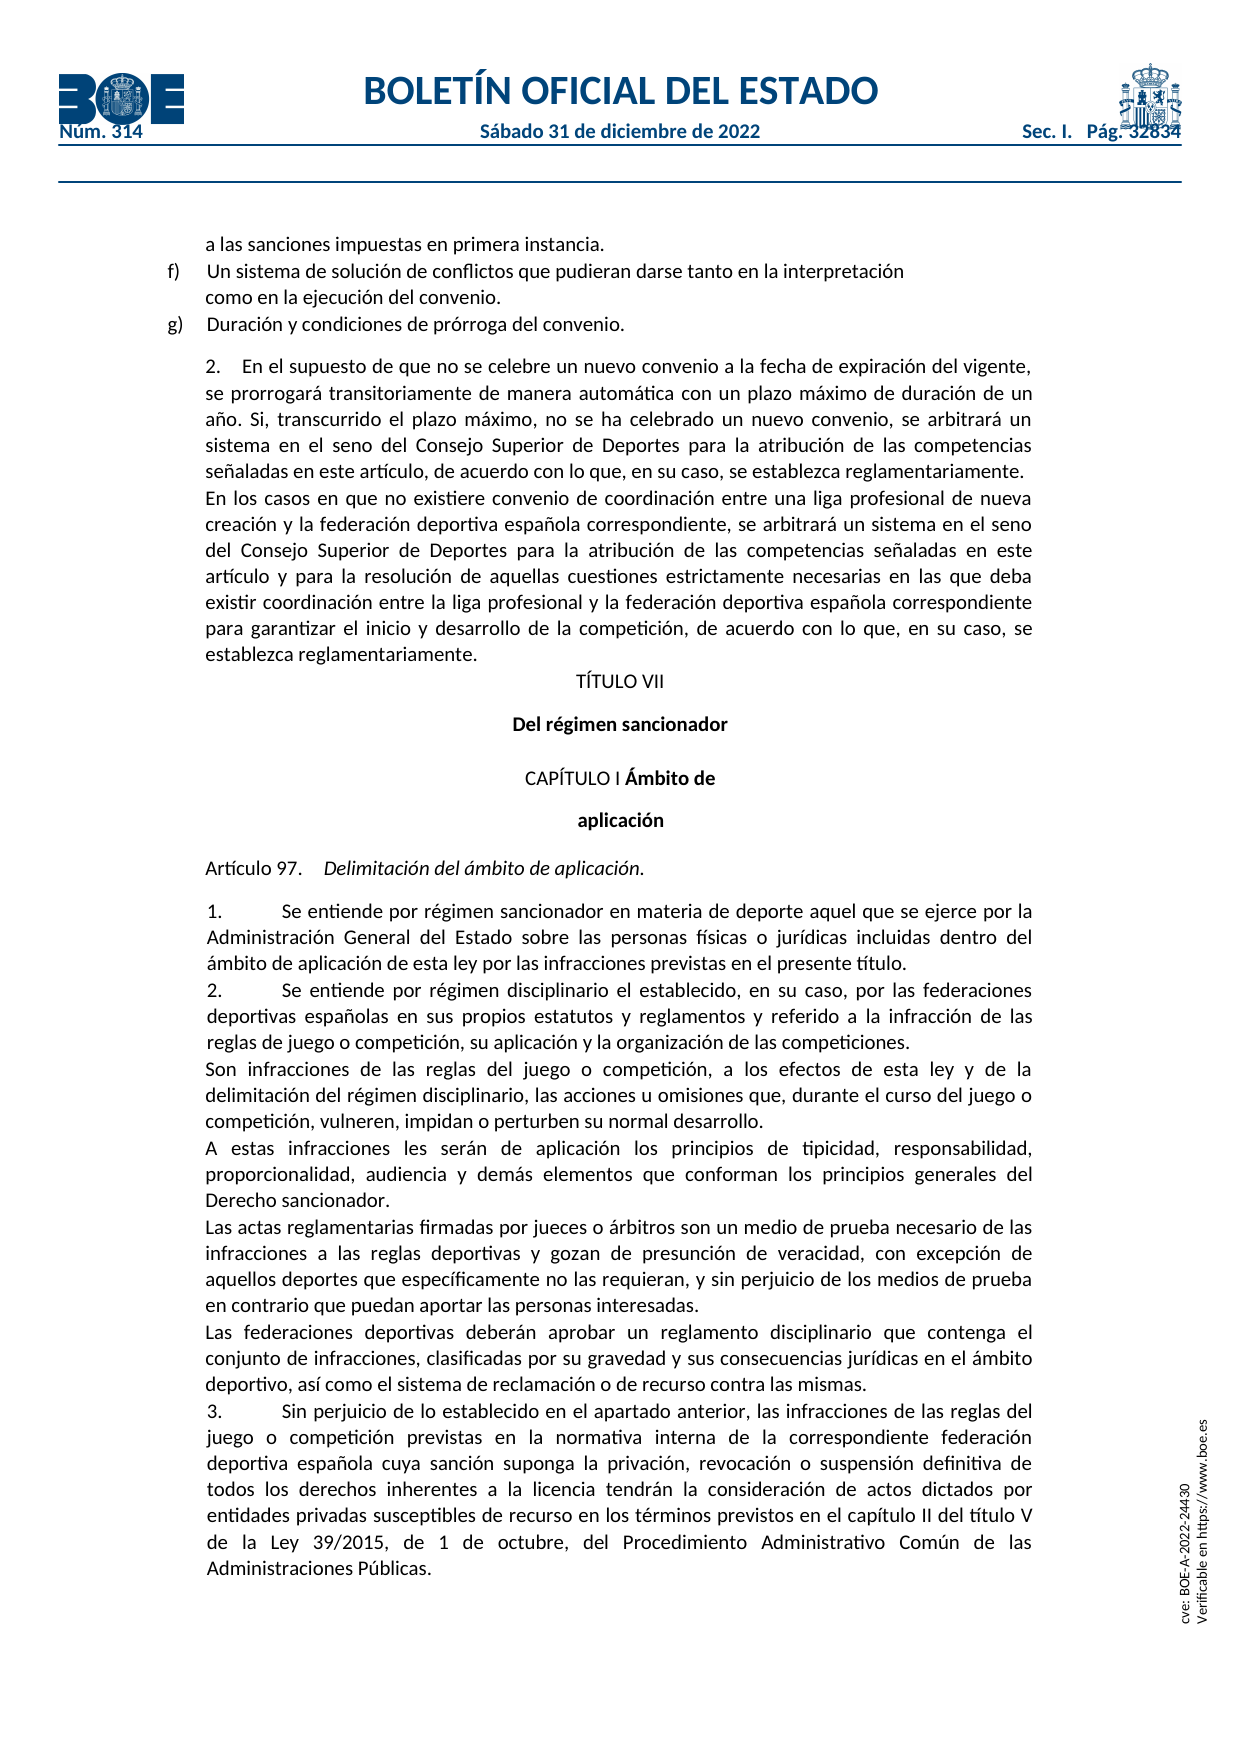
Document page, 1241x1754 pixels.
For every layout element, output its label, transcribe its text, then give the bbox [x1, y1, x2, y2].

text 2. En el supuesto de que no se celebre un nuevo convenio a la fecha de expiración del vigente, se prorrogará transitoriamente de manera automática con un plazo máximo de duración de un año. Si, transcurrido el plazo máximo, no se ha celebrado un nuevo convenio, se arbitrará un sistema en el seno del Consejo Superior de Deportes para la atribución de las competencias señaladas en este artículo, de acuerdo con lo que, en su caso, se establezca reglamentariamente. [205, 353, 1034, 483]
list Duración y condiciones de prórroga del convenio. [167, 311, 1034, 337]
text A estas infracciones les serán de aplicación los principios de tipicidad, responsabilidad, proporcionalidad, audiencia y demás elementos que conforman los principios generales del Derecho sancionador. [205, 1135, 1034, 1213]
list Se entiende por régimen disciplinario el establecido, en su caso, por las federaciones deportivas españolas en sus propios estatutos y reglamentos y referido a la infracción de las reglas de juego o competición, su aplicación y la organización de las competiciones. [207, 977, 1034, 1055]
text Las actas reglamentarias firmadas por jueces o árbitros son un medio de prueba necesario de las infracciones a las reglas deportivas y gozan de presunción de veracidad, con excepción de aquellos deportes que específicamente no las requieran, y sin perjuicio de los medios de prueba en contrario que puedan aportar las personas interesadas. [205, 1214, 1034, 1318]
text En los casos en que no existiere convenio de coordinación entre una liga profesional de nueva creación y la federación deportiva española correspondiente, se arbitrará un sistema en el seno del Consejo Superior de Deportes para la atribución de las competencias señaladas en este artículo y para la resolución de aquellas cuestiones estrictamente necesarias en las que deba existir coordinación entre la liga profesional y la federación deportiva española correspondiente para garantizar el inicio y desarrollo de la competición, de acuerdo con lo que, en su caso, se establezca reglamentariamente. [205, 485, 1034, 667]
list Sin perjuicio de lo establecido en el apartado anterior, las infracciones de las reglas del juego o competición previstas en la normativa interna de la correspondiente federación deportiva española cuya sanción suponga la privación, revocación o suspensión definitiva de todos los derechos inherentes a la licencia tendrán la consideración de actos dictados por entidades privadas susceptibles de recurso en los términos previstos en el capítulo II del título V de la Ley 39/2015, de 1 de octubre, del Procedimiento Administrativo Común de las Administraciones Públicas. [207, 1398, 1034, 1580]
text como en la ejecución del convenio. [205, 284, 1034, 310]
text Del régimen sancionador [208, 711, 1032, 736]
text Las federaciones deportivas deberán aprobar un reglamento disciplinario que contenga el conjunto de infracciones, clasificadas por su gravedad y sus consecuencias jurídicas en el ámbito deportivo, así como el sistema de reclamación o de recurso contra las mismas. [205, 1319, 1034, 1397]
list Se entiende por régimen sancionador en materia de deporte aquel que se ejerce por la Administración General del Estado sobre las personas físicas o jurídicas incluidas dentro del ámbito de aplicación de esta ley por las infracciones previstas en el presente título. [207, 898, 1034, 976]
text Son infracciones de las reglas del juego o competición, a los efectos de esta ley y de la delimitación del régimen disciplinario, las acciones u omisiones que, durante el curso del juego o competición, vulneren, impidan o perturben su normal desarrollo. [205, 1056, 1034, 1134]
list Un sistema de solución de conflictos que pudieran darse tanto en la interpretación [167, 258, 1034, 283]
text a las sanciones impuestas en primera instancia. [205, 231, 1034, 257]
text CAPÍTULO I Ámbito de aplicación [515, 765, 725, 833]
text Artículo 97. Delimitación del ámbito de aplicación. [205, 856, 1034, 881]
text TÍTULO VII [229, 668, 1011, 694]
